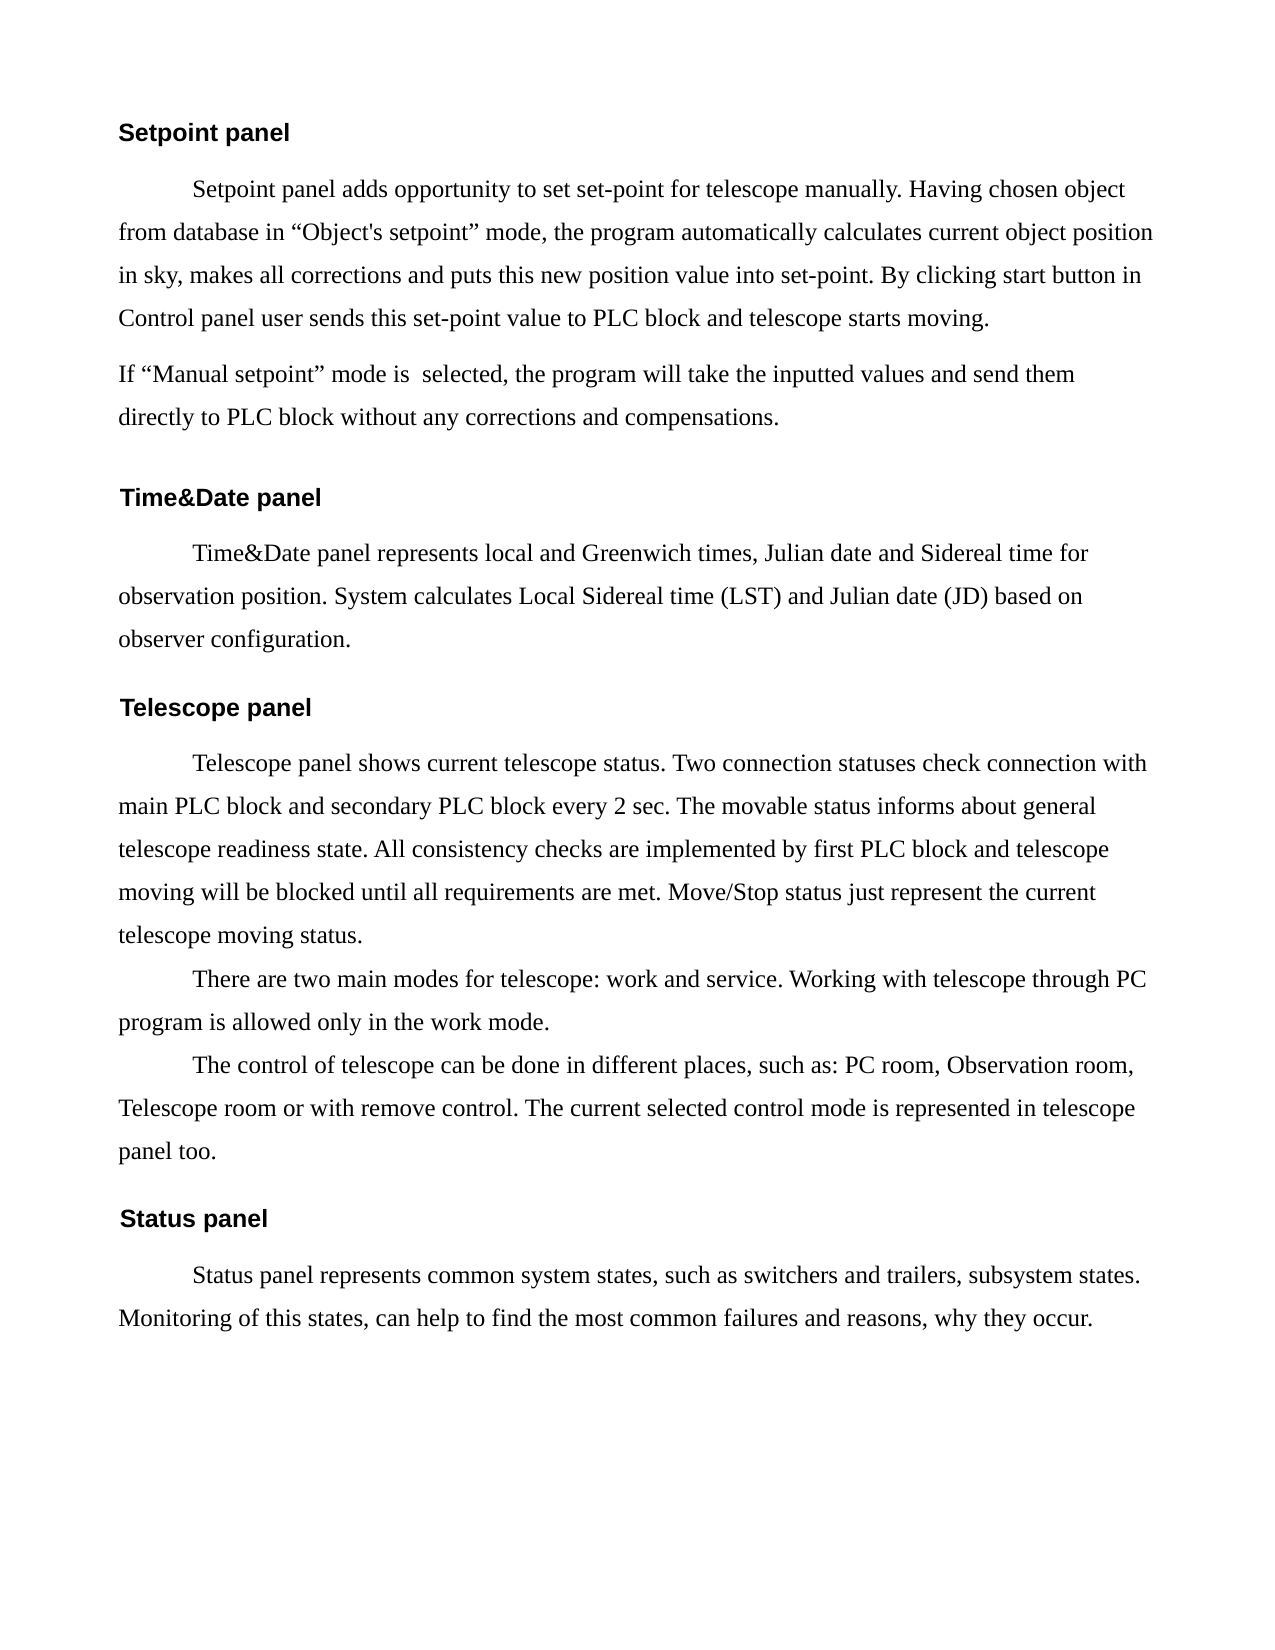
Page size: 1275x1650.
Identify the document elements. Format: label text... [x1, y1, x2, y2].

text Time&Date panel represents local and Greenwich times, Julian date and Sidereal time for observation position. System calculates Local Sidereal time (LST) and Julian date (JD) based on observer configuration. [118, 538, 1157, 653]
subtitle Time&Date panel [118, 482, 1157, 511]
subtitle Setpoint panel [118, 118, 1157, 147]
subtitle Status panel [118, 1204, 1157, 1233]
text There are two main modes for telescope: work and service. Working with telescope through PC program is allowed only in the work mode. [118, 964, 1157, 1036]
text If “Manual setpoint” mode is selected, the program will take the inputted values and send them directly to PLC block without any corrections and compensations. [118, 359, 1157, 431]
text Telescope panel shows current telescope status. Two connection statuses check connection with main PLC block and secondary PLC block every 2 sec. The movable status informs about general telescope readiness state. All consistency checks are implemented by first PLC block and telescope moving will be blocked until all requirements are met. Move/Stop status just represent the current telescope moving status. [118, 748, 1157, 949]
subtitle Telescope panel [118, 692, 1157, 721]
text The control of telescope can be done in different places, such as: PC room, Observation room, Telescope room or with remove control. The current selected control mode is represented in telescope panel too. [118, 1050, 1157, 1165]
text Setpoint panel adds opportunity to set set-point for telescope manually. Having chosen object from database in “Object's setpoint” mode, the program automatically calculates current object position in sky, makes all corrections and puts this new position value into set-point. By clicking start button in Control panel user sends this set-point value to PLC block and telescope starts moving. [118, 174, 1157, 332]
text Status panel represents common system states, such as switchers and trailers, subsystem states. Monitoring of this states, can help to find the most common failures and reasons, why they occur. [118, 1260, 1157, 1332]
